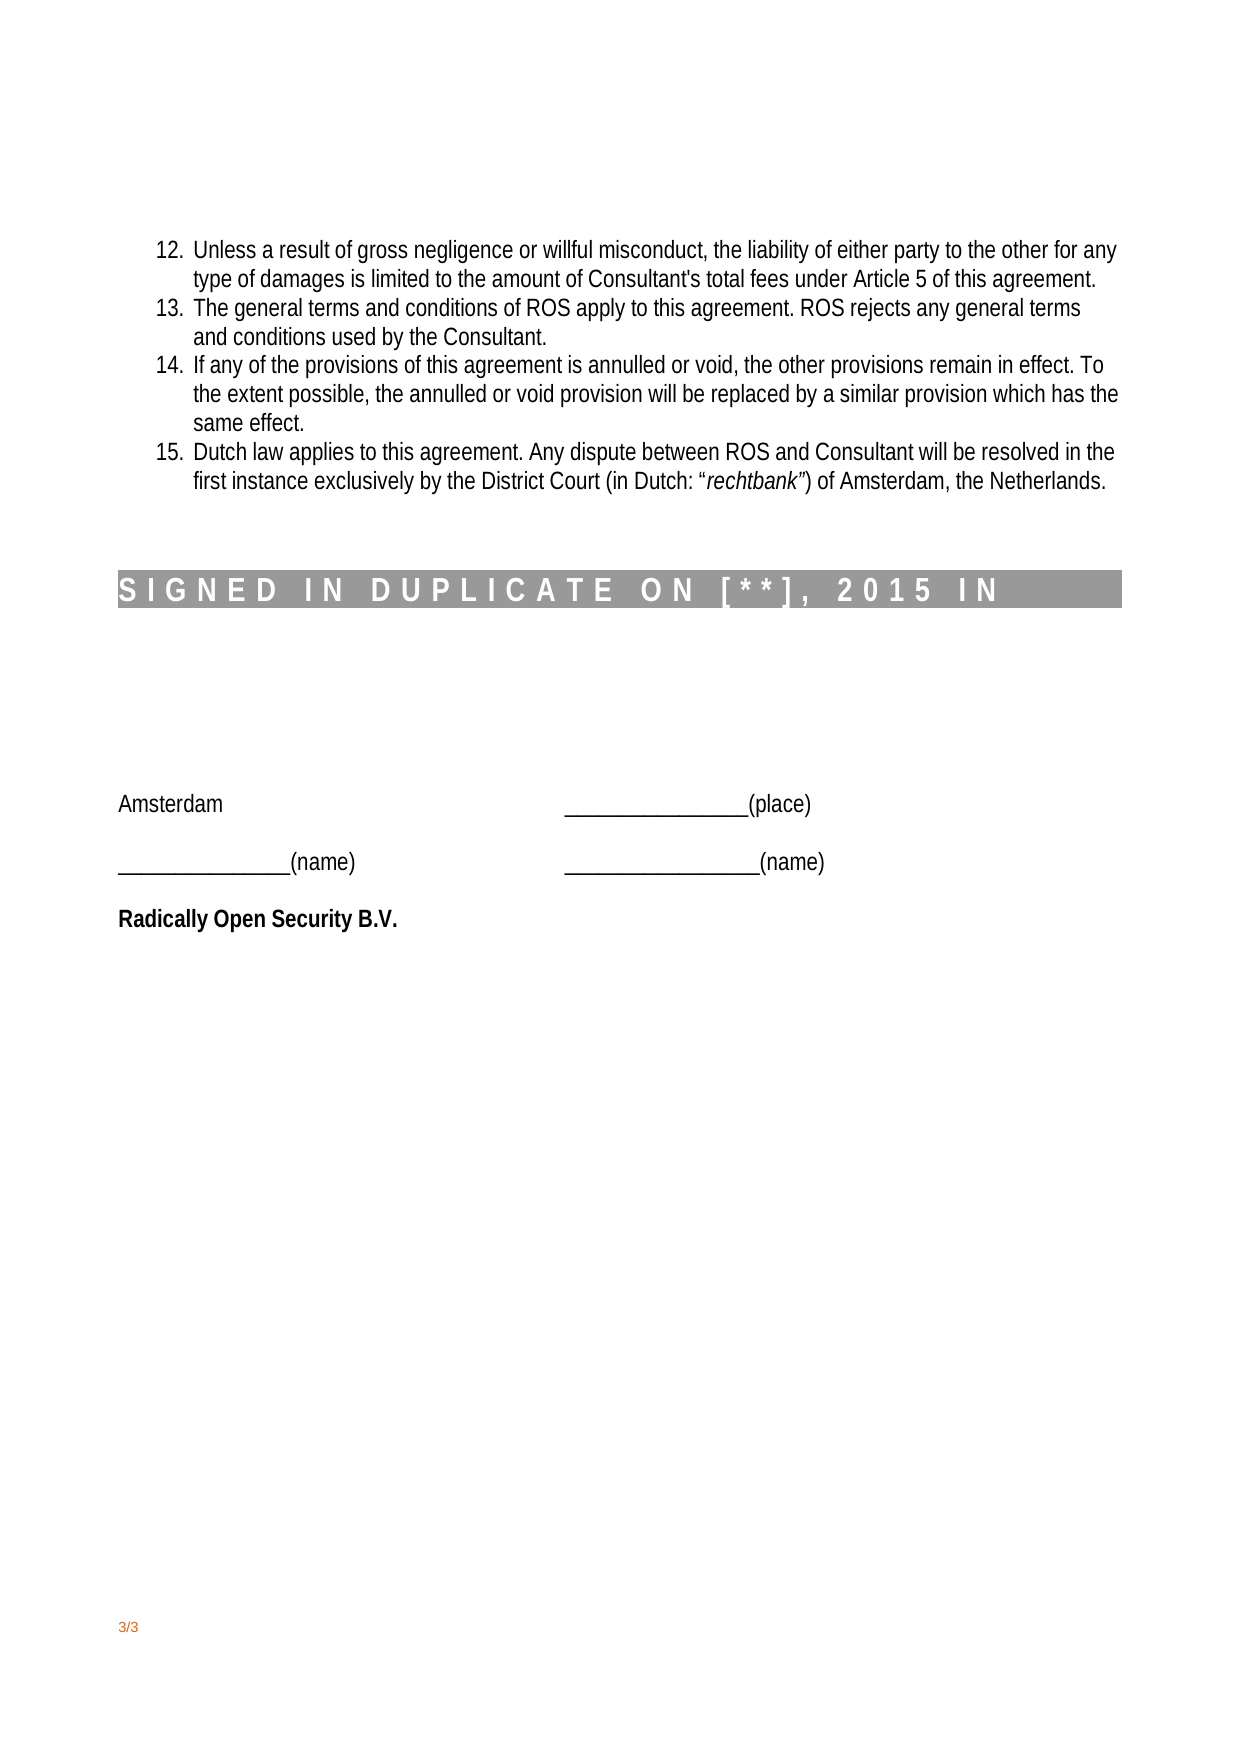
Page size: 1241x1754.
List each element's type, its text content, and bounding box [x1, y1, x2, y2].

text Amsterdam ________________(place) [118, 788, 1122, 817]
text Radically Open Security B.V. [118, 904, 1122, 933]
text _______________(name) _________________(name) [118, 846, 1122, 875]
list Unless a result of gross negligence or willful misconduct, the liability of either party to the other for any type of damages is limited to the amount of Consultant's total fees under Article 5 of this agreement. [156, 234, 1122, 292]
list Dutch law applies to this agreement. Any dispute between ROS and Consultant will be resolved in the first instance exclusively by the District Court (in Dutch: “rechtbank”) of Amsterdam, the Netherlands. [156, 437, 1122, 495]
subtitle SIGNED IN DUPLICATE ON [**], 2015 IN [118, 570, 1122, 608]
list If any of the provisions of this agreement is annulled or void, the other provisions remain in effect. To the extent possible, the annulled or void provision will be replaced by a similar provision which has the same effect. [156, 350, 1122, 437]
list The general terms and conditions of ROS apply to this agreement. ROS rejects any general terms and conditions used by the Consultant. [156, 292, 1122, 350]
